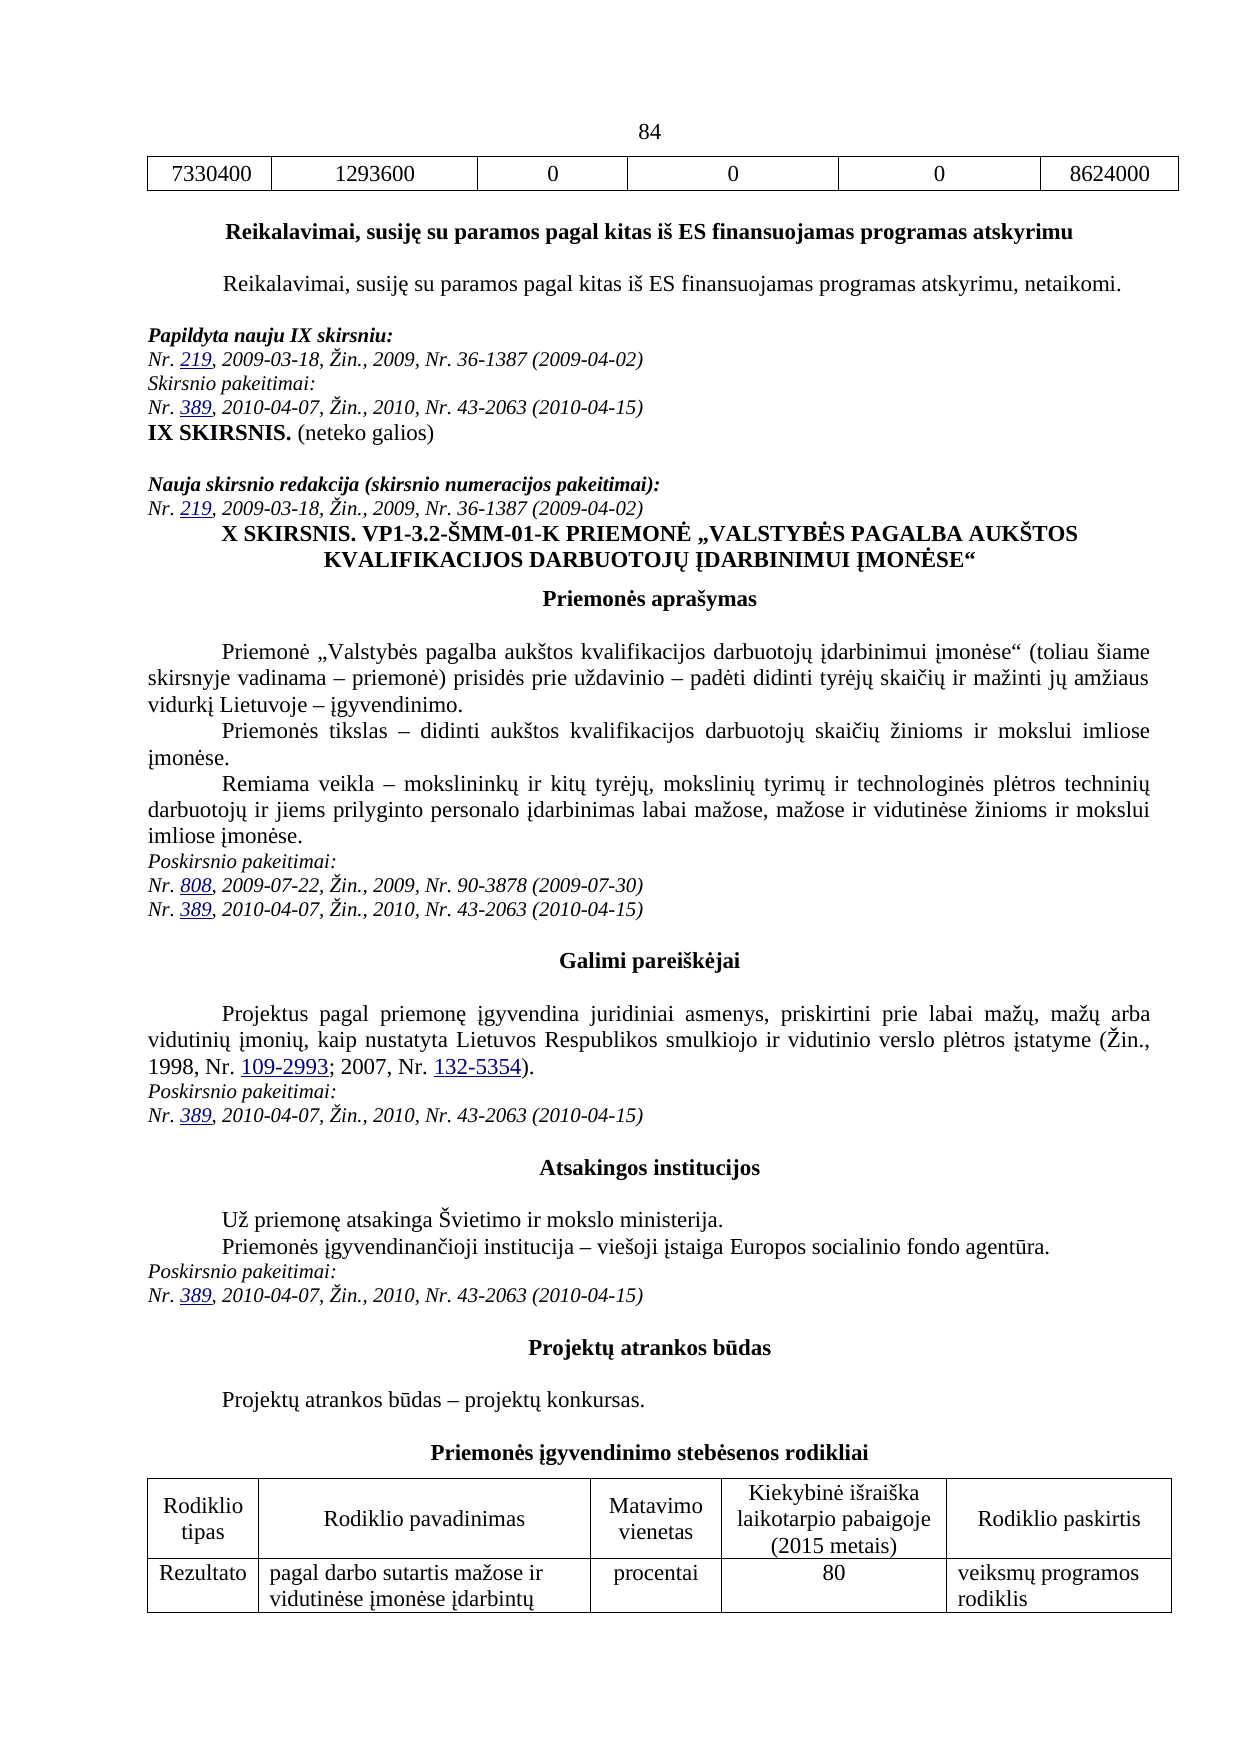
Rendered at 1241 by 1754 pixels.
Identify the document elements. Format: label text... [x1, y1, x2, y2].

table_cell 0 [478, 157, 627, 190]
text Poskirsnio pakeitimai: [148, 849, 1152, 873]
table_cell veiksmų programos rodiklis [947, 1559, 1171, 1612]
text Priemonė „Valstybės pagalba aukštos kvalifikacijos darbuotojų įdarbinimui įmonėse“ (toliau šiame skirsnyje vadinama – priemonė) prisidės prie uždavinio – padėti didinti tyrėjų skaičių ir mažinti jų amžiaus vidurkį Lietuvoje – įgyvendinimo. [148, 638, 1152, 717]
table_header Rodiklio pavadinimas [259, 1479, 590, 1558]
text Nr. 389, 2010-04-07, Žin., 2010, Nr. 43-2063 (2010-04-15) [148, 1283, 1152, 1307]
text X SKIRSNIS. VP1-3.2-ŠMM-01-K priemonė „Valstybės pagalba AUKŠTOS KVALIFIKACIJOS DARBUOTOJŲ įdarbinimui įmonėse“ [148, 520, 1152, 573]
table_cell pagal darbo sutartis mažose ir vidutinėse įmonėse įdarbintų [259, 1559, 590, 1612]
table_cell 7330400 [148, 157, 271, 190]
table_cell 80 [722, 1559, 946, 1612]
text Už priemonę atsakinga Švietimo ir mokslo ministerija. [148, 1206, 1152, 1233]
text Poskirsnio pakeitimai: [148, 1259, 1152, 1283]
table_cell 0 [839, 157, 1040, 190]
table_cell 8624000 [1041, 157, 1178, 190]
text Remiama veikla – mokslininkų ir kitų tyrėjų, mokslinių tyrimų ir technologinės plėtros techninių darbuotojų ir jiems prilyginto personalo įdarbinimas labai mažose, mažose ir vidutinėse žinioms ir mokslui imliose įmonėse. [148, 770, 1152, 849]
text Priemonės įgyvendinančioji institucija – viešoji įstaiga Europos socialinio fondo agentūra. [148, 1233, 1152, 1259]
text Nr. 389, 2010-04-07, Žin., 2010, Nr. 43-2063 (2010-04-15) [148, 395, 1152, 419]
table_cell procentai [591, 1559, 721, 1612]
table_header Kiekybinė išraiška laikotarpio pabaigoje (2015 metais) [722, 1479, 946, 1558]
table_header Matavimo vienetas [591, 1479, 721, 1558]
table_cell 0 [628, 157, 838, 190]
text Reikalavimai, susiję su paramos pagal kitas iš ES finansuojamas programas atskyrimu, netaikomi. [148, 270, 1152, 297]
text Priemonės aprašymas [148, 585, 1152, 612]
text Skirsnio pakeitimai: [148, 371, 1152, 395]
text Poskirsnio pakeitimai: [148, 1079, 1152, 1103]
text Projektų atrankos būdas [148, 1334, 1152, 1360]
text IX SKIRSNIS. (neteko galios) [148, 419, 1152, 446]
text Nr. 219, 2009-03-18, Žin., 2009, Nr. 36-1387 (2009-04-02) [148, 347, 1152, 371]
text Papildyta nauju IX skirsniu: [148, 323, 1152, 347]
table_cell 1293600 [272, 157, 477, 190]
text Galimi pareiškėjai [148, 947, 1152, 974]
text Nauja skirsnio redakcija (skirsnio numeracijos pakeitimai): [148, 472, 1152, 496]
table_cell Rezultato [148, 1559, 258, 1612]
text Projektų atrankos būdas – projektų konkursas. [148, 1386, 1152, 1413]
text Atsakingos institucijos [148, 1154, 1152, 1180]
text Nr. 389, 2010-04-07, Žin., 2010, Nr. 43-2063 (2010-04-15) [148, 897, 1152, 921]
text Priemonės įgyvendinimo stebėsenos rodikliai [148, 1439, 1152, 1465]
text Nr. 389, 2010-04-07, Žin., 2010, Nr. 43-2063 (2010-04-15) [148, 1103, 1152, 1127]
table_header Rodiklio paskirtis [947, 1479, 1171, 1558]
table_header Rodiklio tipas [148, 1479, 258, 1558]
text Projektus pagal priemonę įgyvendina juridiniai asmenys, priskirtini prie labai mažų, mažų arba vidutinių įmonių, kaip nustatyta Lietuvos Respublikos smulkiojo ir vidutinio verslo plėtros įstatyme (Žin., 1998, Nr. 109-2993; 2007, Nr. 132-5354). [148, 1000, 1152, 1079]
text Nr. 808, 2009-07-22, Žin., 2009, Nr. 90-3878 (2009-07-30) [148, 873, 1152, 897]
text Reikalavimai, susiję su paramos pagal kitas iš ES finansuojamas programas atskyrimu [148, 218, 1152, 244]
text Priemonės tikslas – didinti aukštos kvalifikacijos darbuotojų skaičių žinioms ir mokslui imliose įmonėse. [148, 717, 1152, 770]
text Nr. 219, 2009-03-18, Žin., 2009, Nr. 36-1387 (2009-04-02) [148, 496, 1152, 520]
